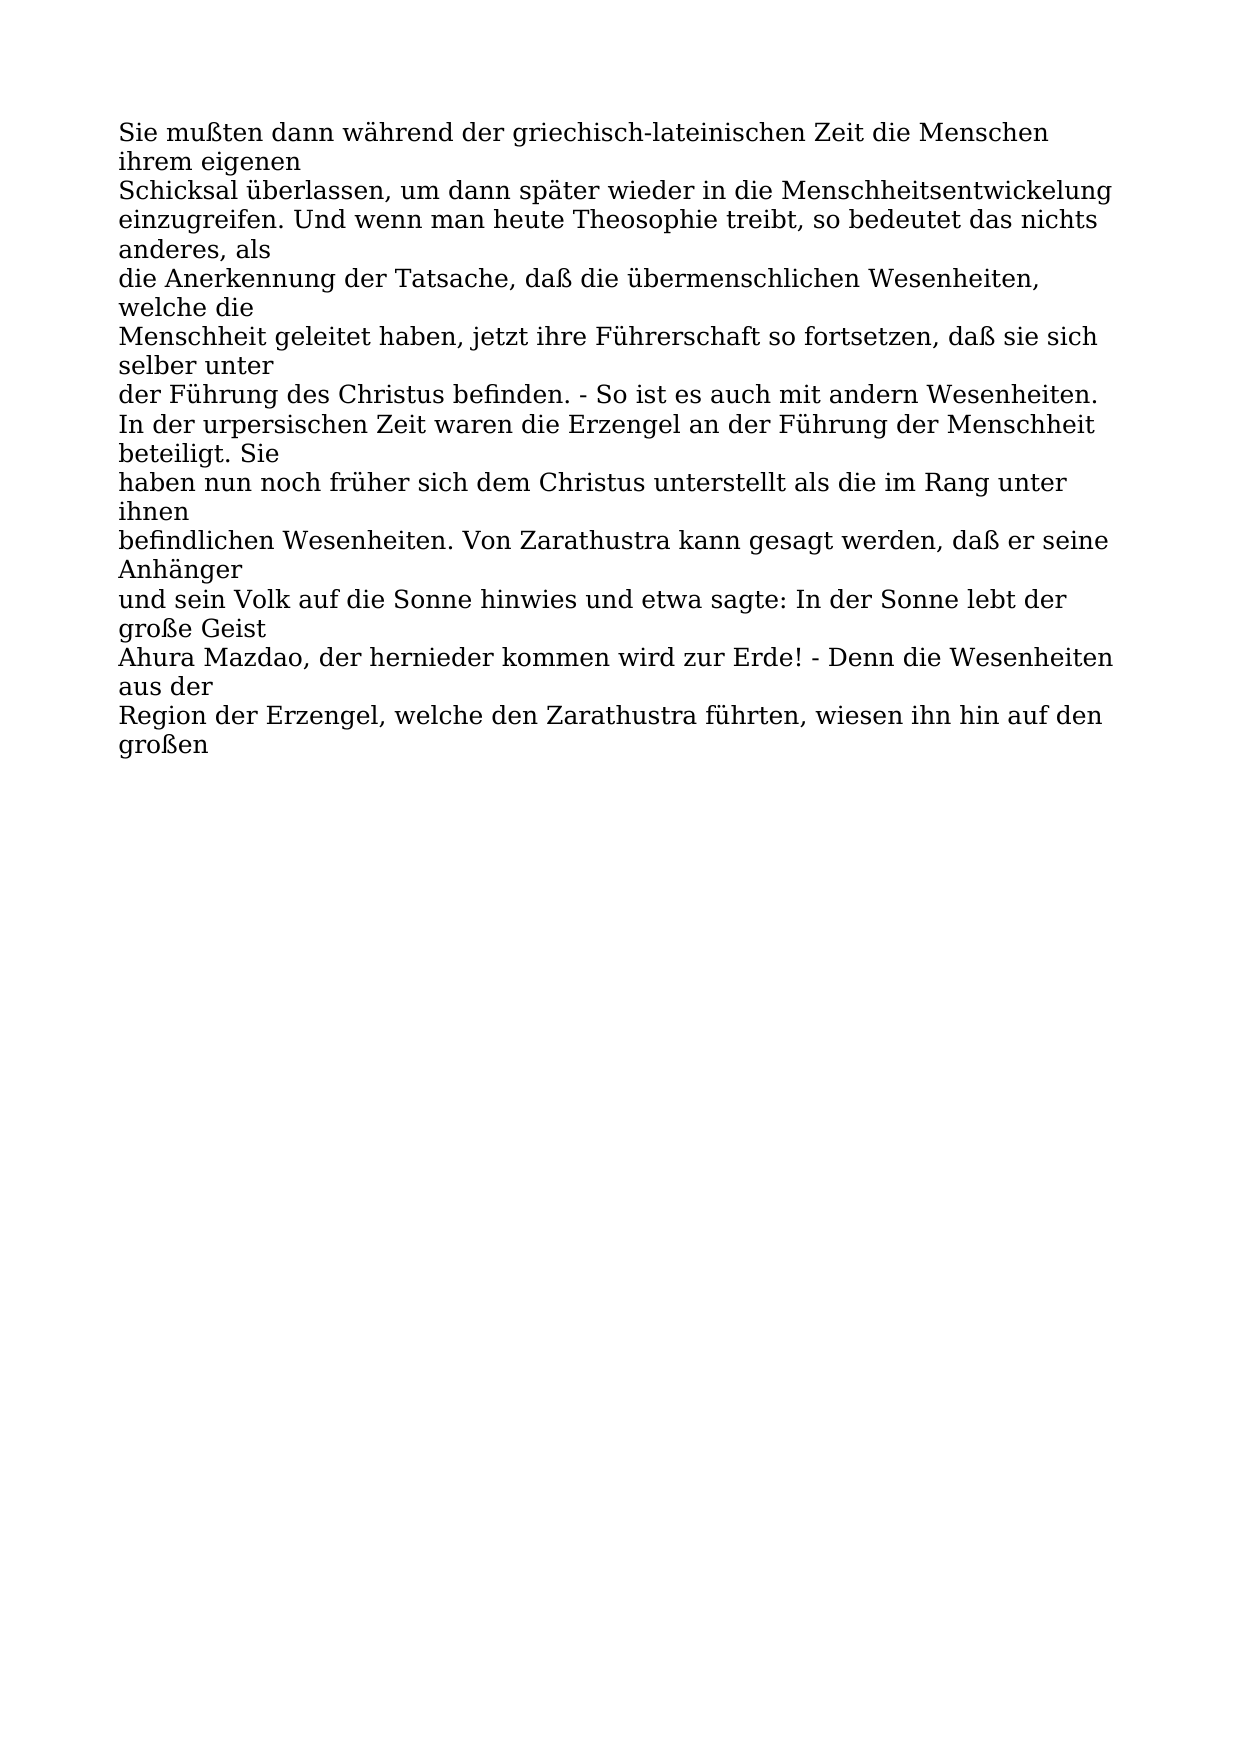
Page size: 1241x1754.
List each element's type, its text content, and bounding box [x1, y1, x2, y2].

text Sie mußten dann während der griechisch-lateinischen Zeit die Menschen ihrem eigenen [118, 118, 1122, 176]
text einzugreifen. Und wenn man heute Theosophie treibt, so bedeutet das nichts anderes, als [118, 206, 1122, 264]
text die Anerkennung der Tatsache, daß die übermenschlichen Wesenheiten, welche die [118, 264, 1122, 322]
text der Führung des Christus befinden. - So ist es auch mit andern Wesenheiten. [118, 381, 1122, 410]
text Schicksal überlassen, um dann später wieder in die Menschheitsentwickelung [118, 176, 1122, 206]
text Region der Erzengel, welche den Zarathustra führten, wiesen ihn hin auf den großen [118, 701, 1122, 760]
text befindlichen Wesenheiten. Von Zarathustra kann gesagt werden, daß er seine Anhänger [118, 526, 1122, 585]
text In der urpersischen Zeit waren die Erzengel an der Führung der Menschheit beteiligt. Sie [118, 410, 1122, 468]
text haben nun noch früher sich dem Christus unterstellt als die im Rang unter ihnen [118, 468, 1122, 526]
text Menschheit geleitet haben, jetzt ihre Führerschaft so fortsetzen, daß sie sich selber unter [118, 322, 1122, 381]
text Ahura Mazdao, der hernieder kommen wird zur Erde! - Denn die Wesenheiten aus der [118, 643, 1122, 701]
text und sein Volk auf die Sonne hinwies und etwa sagte: In der Sonne lebt der große Geist [118, 585, 1122, 643]
